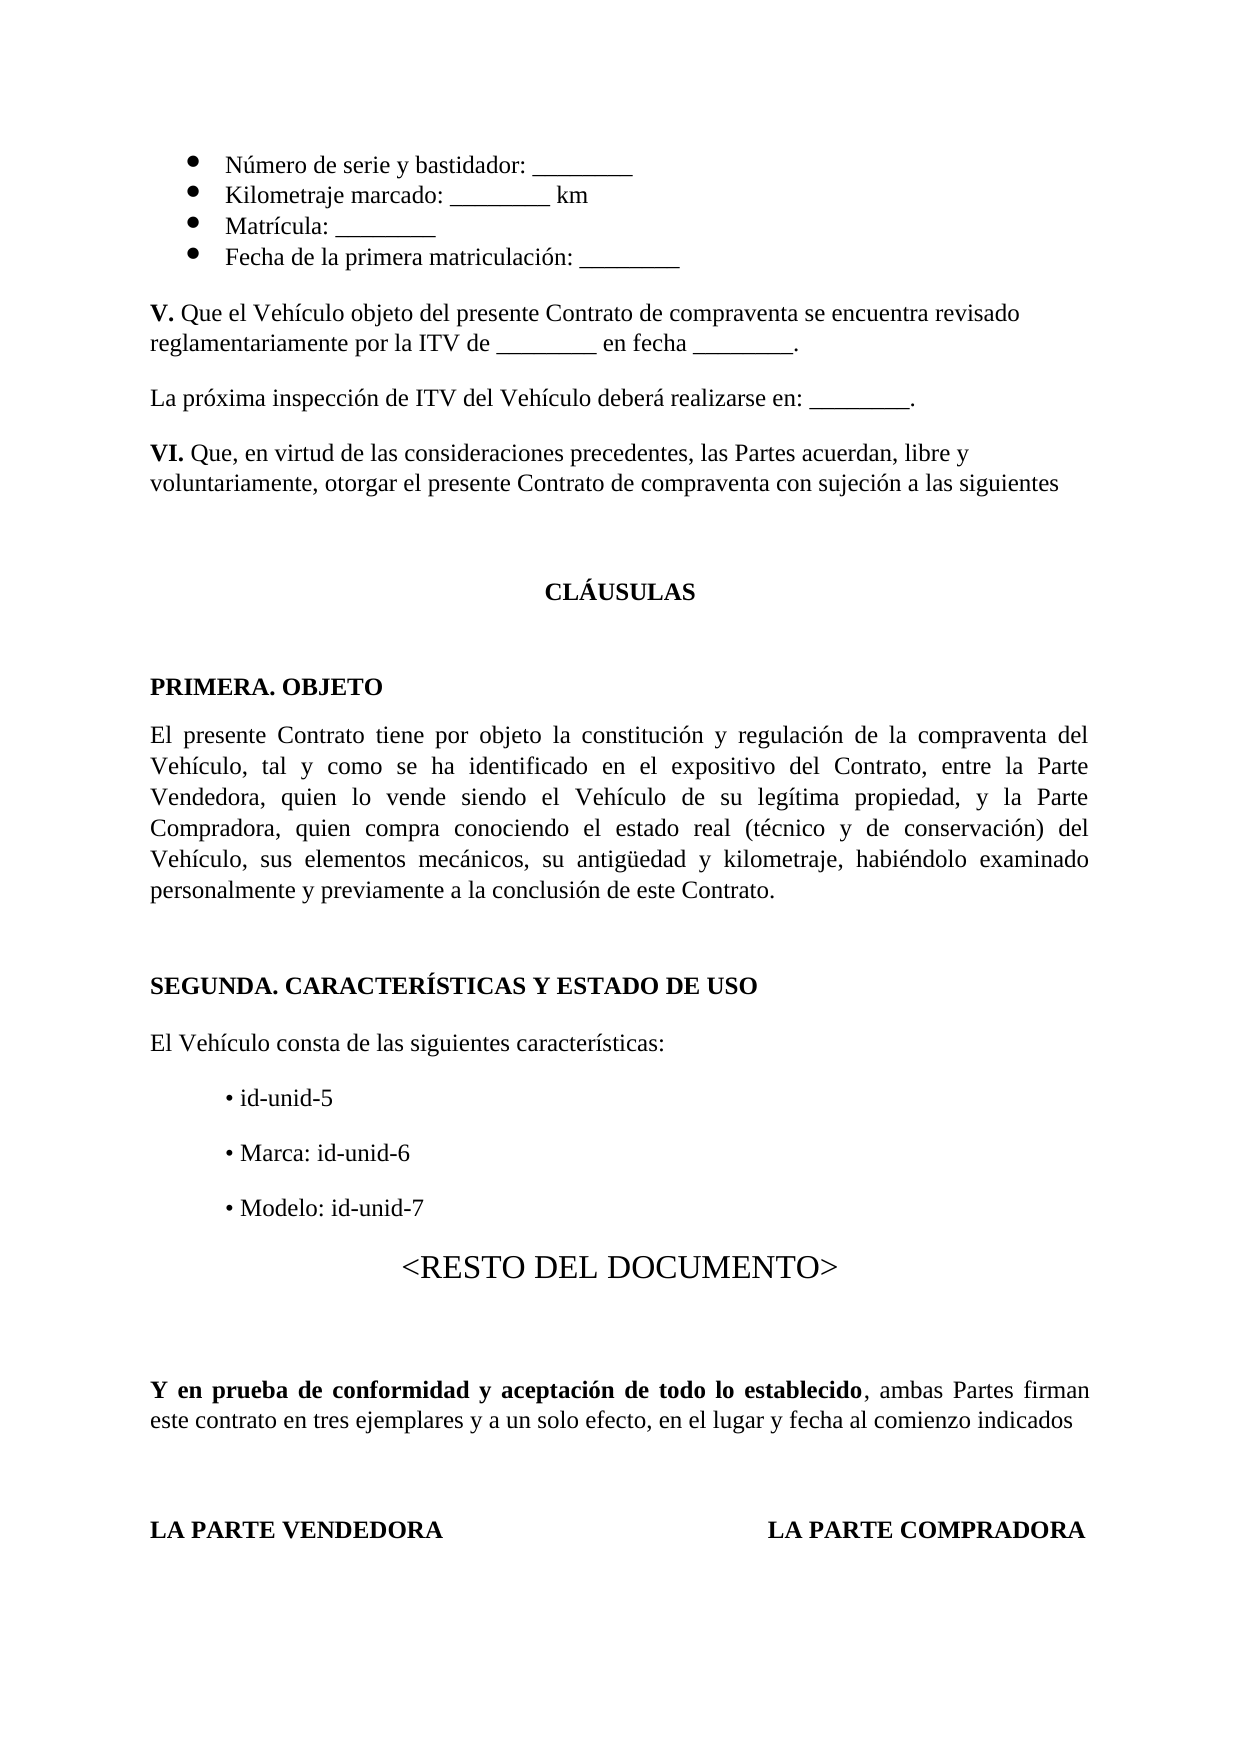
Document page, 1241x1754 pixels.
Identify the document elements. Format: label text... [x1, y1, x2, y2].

text • id-unid-5 [225, 1082, 1090, 1112]
text SEGUNDA. CARACTERÍSTICAS Y ESTADO DE USO [150, 971, 1090, 999]
list Número de serie y bastidador: ________ [187, 150, 1090, 181]
text LA PARTE VENDEDORA LA PARTE COMPRADORA [150, 1513, 1090, 1543]
text El presente Contrato tiene por objeto la constitución y regulación de la compraventa del Vehículo, tal y como se ha identificado en el expositivo del Contrato, entre la Parte Vendedora, quien lo vende siendo el Vehículo de su legítima propiedad, y la Parte Compradora, quien compra conociendo el estado real (técnico y de conservación) del Vehículo, sus elementos mecánicos, su antigüedad y kilometraje, habiéndolo examinado personalmente y previamente a la conclusión de este Contrato. [150, 720, 1090, 904]
text <RESTO DEL DOCUMENTO> [150, 1247, 1090, 1285]
text VI. Que, en virtud de las consideraciones precedentes, las Partes acuerdan, libre y voluntariamente, otorgar el presente Contrato de compraventa con sujeción a las siguientes [150, 437, 1090, 497]
text V. Que el Vehículo objeto del presente Contrato de compraventa se encuentra revisado reglamentariamente por la ITV de ________ en fecha ________. [150, 297, 1090, 357]
text CLÁUSULAS [150, 577, 1090, 606]
text El Vehículo consta de las siguientes características: [150, 1027, 1090, 1057]
text La próxima inspección de ITV del Vehículo deberá realizarse en: ________. [150, 382, 1090, 412]
list Kilometraje marcado: ________ km [187, 181, 1090, 211]
text Y en prueba de conformidad y aceptación de todo lo establecido, ambas Partes firman este contrato en tres ejemplares y a un solo efecto, en el lugar y fecha al comienzo indicados [150, 1373, 1090, 1433]
text • Modelo: id-unid-7 [225, 1192, 1090, 1222]
text PRIMERA. OBJETO [150, 672, 1090, 701]
list Fecha de la primera matriculación: ________ [187, 242, 1090, 272]
text • Marca: id-unid-6 [225, 1137, 1090, 1167]
list Matrícula: ________ [187, 211, 1090, 242]
